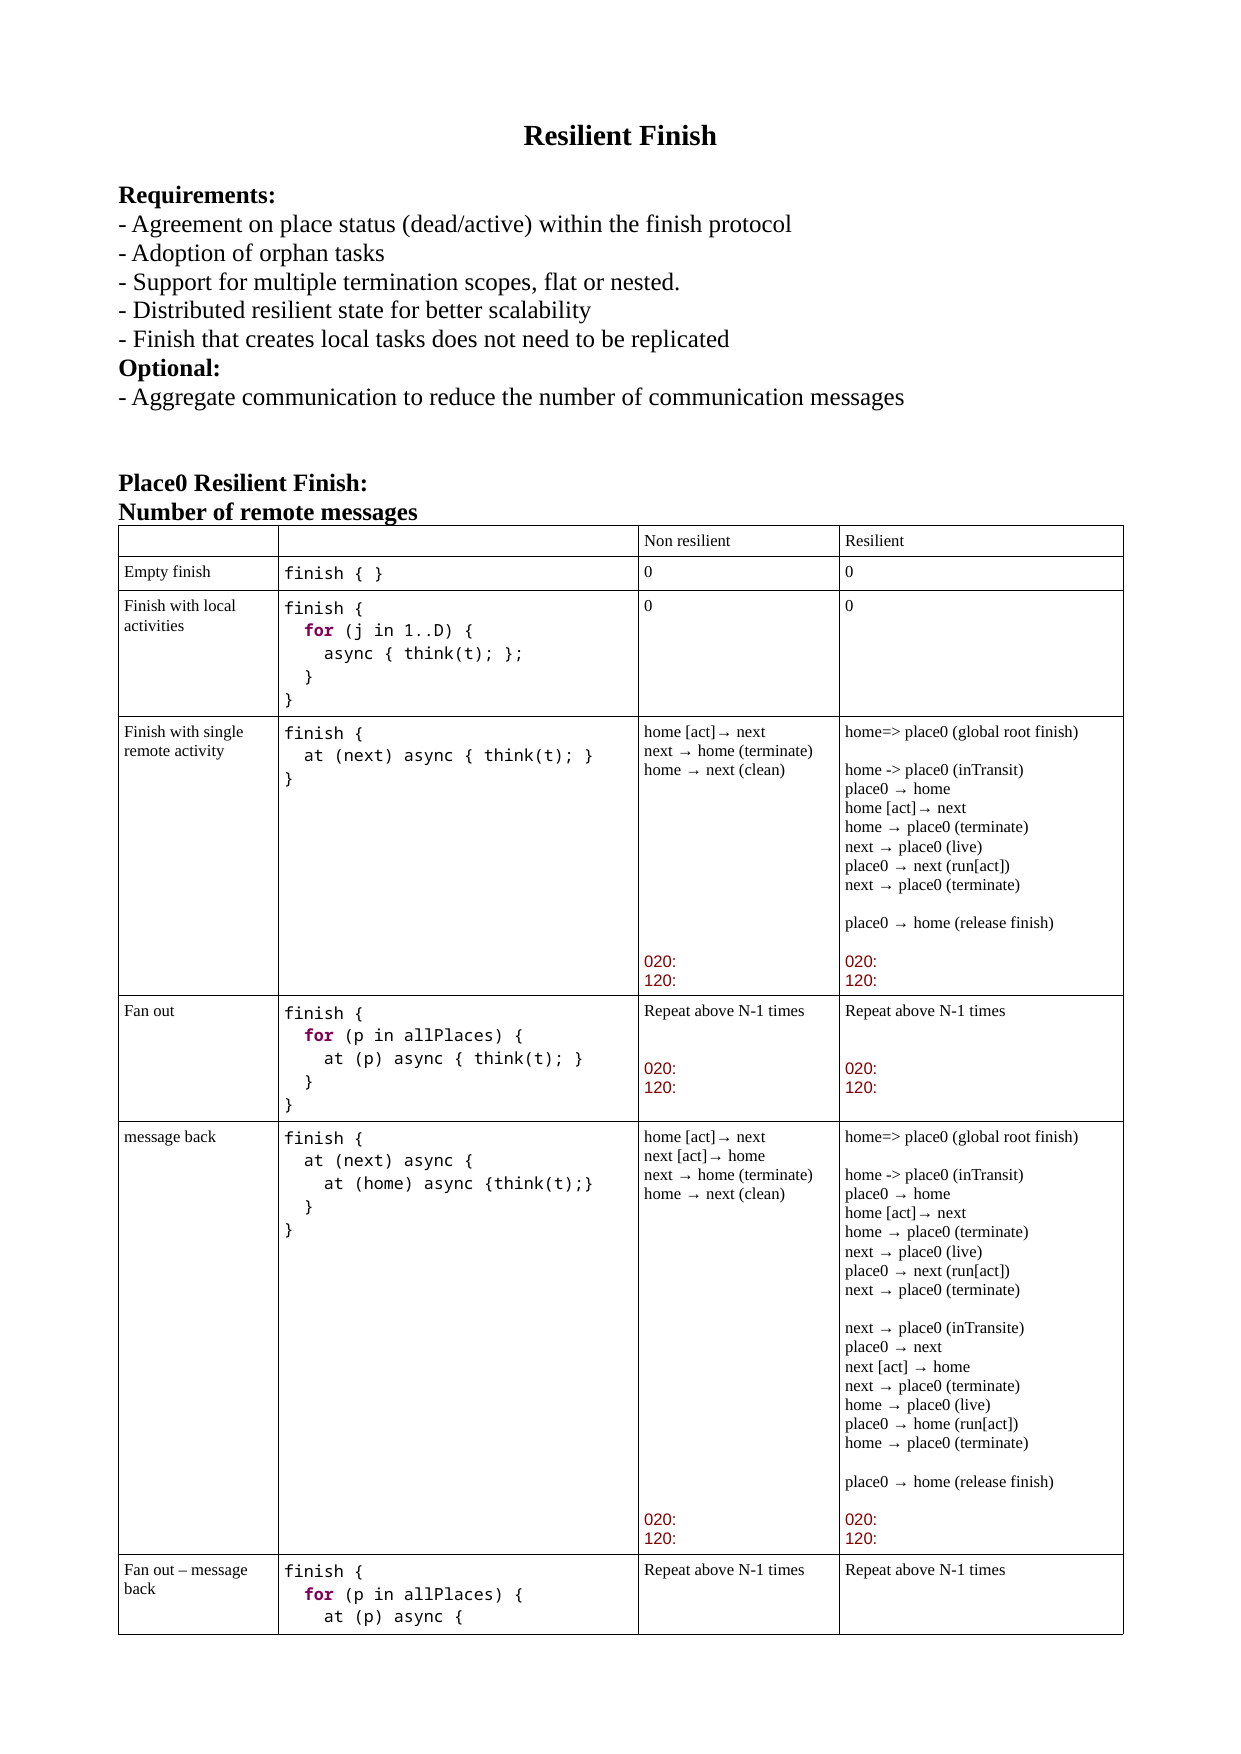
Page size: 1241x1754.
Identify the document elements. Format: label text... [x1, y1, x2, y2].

text - Finish that creates local tasks does not need to be replicated [118, 324, 1122, 353]
table_cell 0 [840, 591, 1123, 716]
table_cell 0 [639, 591, 839, 716]
table_cell 0 [639, 557, 839, 590]
table_cell Repeat above N-1 times 020: 120: [840, 996, 1123, 1121]
table_cell home [act]→ next next → home (terminate) home → next (clean) 020: 120: [639, 717, 839, 995]
table_cell Repeat above N-1 times [840, 1555, 1123, 1633]
table_header [119, 526, 278, 556]
table_cell Finish with single remote activity [119, 717, 278, 995]
table_cell finish { at (next) async { at (home) async {think(t);} } } [279, 1122, 638, 1554]
table_cell Repeat above N-1 times [639, 1555, 839, 1633]
table_header Resilient [840, 526, 1123, 556]
text Place0 Resilient Finish: [118, 468, 1122, 497]
table_cell home [act]→ next next [act]→ home next → home (terminate) home → next (clean) 020: 120: [639, 1122, 839, 1554]
table_cell Fan out – message back [119, 1555, 278, 1633]
text Optional: [118, 353, 1122, 382]
table_cell finish { for (p in allPlaces) { at (p) async { think(t); } } } [279, 996, 638, 1121]
table_cell home=> place0 (global root finish) home -> place0 (inTransit) place0 → home home [act]→ next home → place0 (terminate) next → place0 (live) place0 → next (run[act]) next → place0 (terminate) place0 → home (release finish) 020: 120: [840, 717, 1123, 995]
table_cell Finish with local activities [119, 591, 278, 716]
table_cell finish { } [279, 557, 638, 590]
text - Aggregate communication to reduce the number of communication messages [118, 382, 1122, 410]
text - Adoption of orphan tasks [118, 238, 1122, 267]
table_cell finish { for (j in 1..D) { async { think(t); }; } } [279, 591, 638, 716]
text Number of remote messages [118, 497, 1122, 525]
table_cell 0 [840, 557, 1123, 590]
text - Distributed resilient state for better scalability [118, 295, 1122, 324]
text Resilient Finish [118, 118, 1122, 152]
table_cell home=> place0 (global root finish) home -> place0 (inTransit) place0 → home home [act]→ next home → place0 (terminate) next → place0 (live) place0 → next (run[act]) next → place0 (terminate) next → place0 (inTransite) place0 → next next [act] → home next → place0 (terminate) home → place0 (live) place0 → home (run[act]) home → place0 (terminate) place0 → home (release finish) 020: 120: [840, 1122, 1123, 1554]
text - Support for multiple termination scopes, flat or nested. [118, 267, 1122, 295]
table_header [279, 526, 638, 556]
table_cell finish { at (next) async { think(t); } } [279, 717, 638, 995]
table_header Non resilient [639, 526, 839, 556]
table_cell Empty finish [119, 557, 278, 590]
table_cell finish { for (p in allPlaces) { at (p) async { [279, 1555, 638, 1633]
table_cell message back [119, 1122, 278, 1554]
table_cell Fan out [119, 996, 278, 1121]
text - Agreement on place status (dead/active) within the finish protocol [118, 209, 1122, 238]
text Requirements: [118, 180, 1122, 209]
table_cell Repeat above N-1 times 020: 120: [639, 996, 839, 1121]
